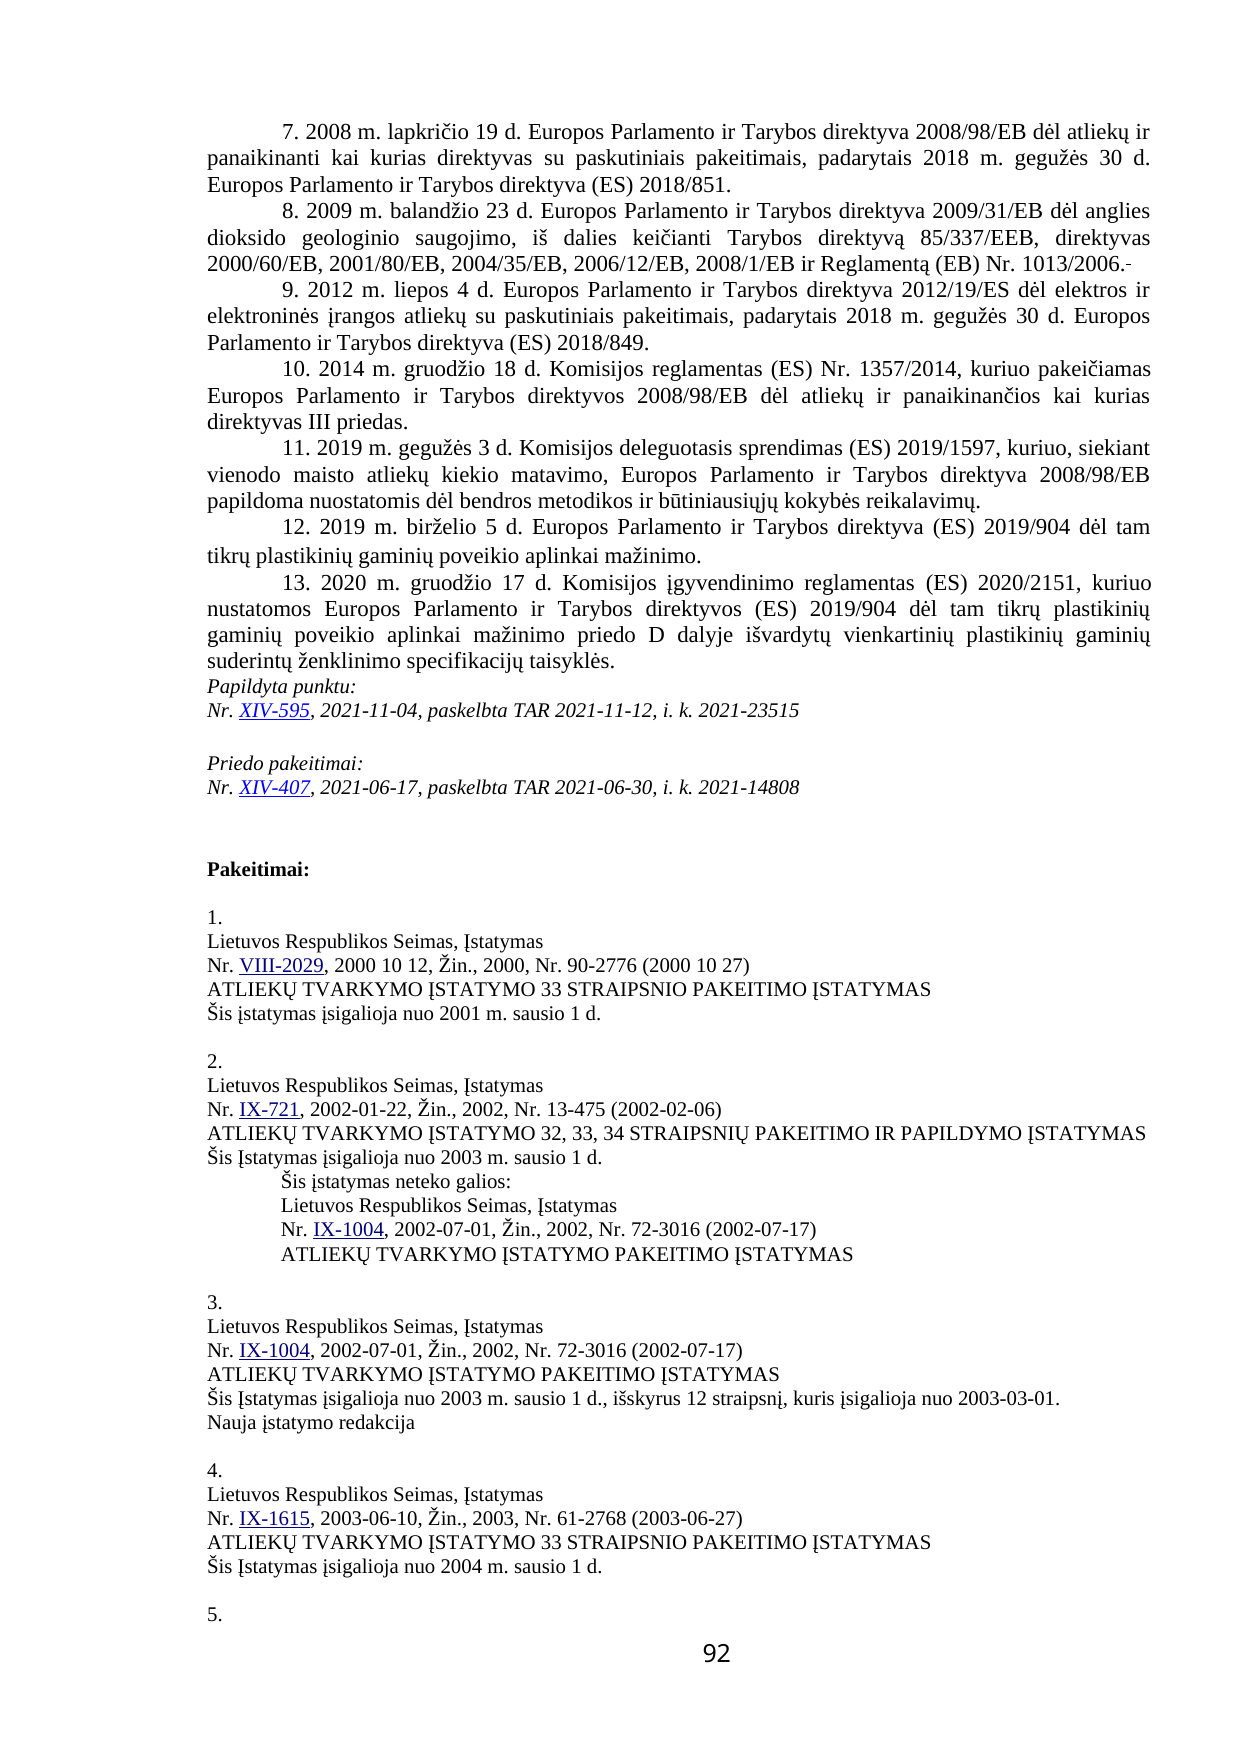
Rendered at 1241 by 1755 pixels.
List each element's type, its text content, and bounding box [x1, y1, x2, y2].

text 9. 2012 m. liepos 4 d. Europos Parlamento ir Tarybos direktyva 2012/19/ES dėl elektros ir elektroninės įrangos atliekų su paskutiniais pakeitimais, padarytais 2018 m. gegužės 30 d. Europos Parlamento ir Tarybos direktyva (ES) 2018/849. [207, 276, 1152, 355]
text 4. [207, 1458, 1152, 1482]
text ATLIEKŲ TVARKYMO ĮSTATYMO 32, 33, 34 STRAIPSNIŲ PAKEITIMO IR PAPILDYMO ĮSTATYMAS [207, 1121, 1152, 1145]
text Pakeitimai: [207, 856, 1152, 881]
text 11. 2019 m. gegužės 3 d. Komisijos deleguotasis sprendimas (ES) 2019/1597, kuriuo, siekiant vienodo maisto atliekų kiekio matavimo, Europos Parlamento ir Tarybos direktyva 2008/98/EB papildoma nuostatomis dėl bendros metodikos ir būtiniausiųjų kokybės reikalavimų. [207, 434, 1152, 513]
text Nauja įstatymo redakcija [207, 1410, 1152, 1434]
text Papildyta punktu: [207, 674, 1152, 698]
text 13. 2020 m. gruodžio 17 d. Komisijos įgyvendinimo reglamentas (ES) 2020/2151, kuriuo nustatomos Europos Parlamento ir Tarybos direktyvos (ES) 2019/904 dėl tam tikrų plastikinių gaminių poveikio aplinkai mažinimo priedo D dalyje išvardytų vienkartinių plastikinių gaminių suderintų ženklinimo specifikacijų taisyklės. [207, 568, 1152, 674]
text 2. [207, 1049, 1152, 1073]
text ATLIEKŲ TVARKYMO ĮSTATYMO 33 STRAIPSNIO PAKEITIMO ĮSTATYMAS [207, 977, 1152, 1001]
text Nr. IX-1004, 2002-07-01, Žin., 2002, Nr. 72-3016 (2002-07-17) [207, 1338, 1152, 1362]
text 7. 2008 m. lapkričio 19 d. Europos Parlamento ir Tarybos direktyva 2008/98/EB dėl atliekų ir panaikinanti kai kurias direktyvas su paskutiniais pakeitimais, padarytais 2018 m. gegužės 30 d. Europos Parlamento ir Tarybos direktyva (ES) 2018/851. [207, 118, 1152, 197]
text Lietuvos Respublikos Seimas, Įstatymas [207, 1314, 1152, 1338]
text Šis Įstatymas įsigalioja nuo 2003 m. sausio 1 d., išskyrus 12 straipsnį, kuris įsigalioja nuo 2003-03-01. [207, 1386, 1152, 1410]
text Lietuvos Respublikos Seimas, Įstatymas [207, 929, 1152, 953]
text 1. [207, 904, 1152, 929]
text Lietuvos Respublikos Seimas, Įstatymas [207, 1073, 1152, 1097]
text Priedo pakeitimai: [207, 751, 1152, 775]
text Šis įstatymas įsigalioja nuo 2001 m. sausio 1 d. [207, 1001, 1152, 1025]
text Šis Įstatymas įsigalioja nuo 2003 m. sausio 1 d. [207, 1145, 1152, 1169]
text Šis Įstatymas įsigalioja nuo 2004 m. sausio 1 d. [207, 1554, 1152, 1578]
text Lietuvos Respublikos Seimas, Įstatymas [207, 1193, 1152, 1217]
text ATLIEKŲ TVARKYMO ĮSTATYMO PAKEITIMO ĮSTATYMAS [207, 1362, 1152, 1386]
text Nr. XIV-407, 2021-06-17, paskelbta TAR 2021-06-30, i. k. 2021-14808 [207, 775, 1152, 799]
text ATLIEKŲ TVARKYMO ĮSTATYMO PAKEITIMO ĮSTATYMAS [207, 1241, 1152, 1266]
text Lietuvos Respublikos Seimas, Įstatymas [207, 1482, 1152, 1506]
text 12. 2019 m. birželio 5 d. Europos Parlamento ir Tarybos direktyva (ES) 2019/904 dėl tam tikrų plastikinių gaminių poveikio aplinkai mažinimo. [207, 513, 1152, 568]
text ATLIEKŲ TVARKYMO ĮSTATYMO 33 STRAIPSNIO PAKEITIMO ĮSTATYMAS [207, 1530, 1152, 1554]
text Nr. VIII-2029, 2000 10 12, Žin., 2000, Nr. 90-2776 (2000 10 27) [207, 953, 1152, 977]
text 5. [207, 1602, 1152, 1626]
text Nr. IX-721, 2002-01-22, Žin., 2002, Nr. 13-475 (2002-02-06) [207, 1097, 1152, 1121]
text Nr. XIV-595, 2021-11-04, paskelbta TAR 2021-11-12, i. k. 2021-23515 [207, 698, 1152, 722]
text Nr. IX-1615, 2003-06-10, Žin., 2003, Nr. 61-2768 (2003-06-27) [207, 1506, 1152, 1530]
text 10. 2014 m. gruodžio 18 d. Komisijos reglamentas (ES) Nr. 1357/2014, kuriuo pakeičiamas Europos Parlamento ir Tarybos direktyvos 2008/98/EB dėl atliekų ir panaikinančios kai kurias direktyvas III priedas. [207, 355, 1152, 434]
text Nr. IX-1004, 2002-07-01, Žin., 2002, Nr. 72-3016 (2002-07-17) [207, 1217, 1152, 1241]
text Šis įstatymas neteko galios: [207, 1169, 1152, 1193]
text 8. 2009 m. balandžio 23 d. Europos Parlamento ir Tarybos direktyva 2009/31/EB dėl anglies dioksido geologinio saugojimo, iš dalies keičianti Tarybos direktyvą 85/337/EEB, direktyvas 2000/60/EB, 2001/80/EB, 2004/35/EB, 2006/12/EB, 2008/1/EB ir Reglamentą (EB) Nr. 1013/2006. [207, 197, 1152, 276]
text 3. [207, 1289, 1152, 1314]
